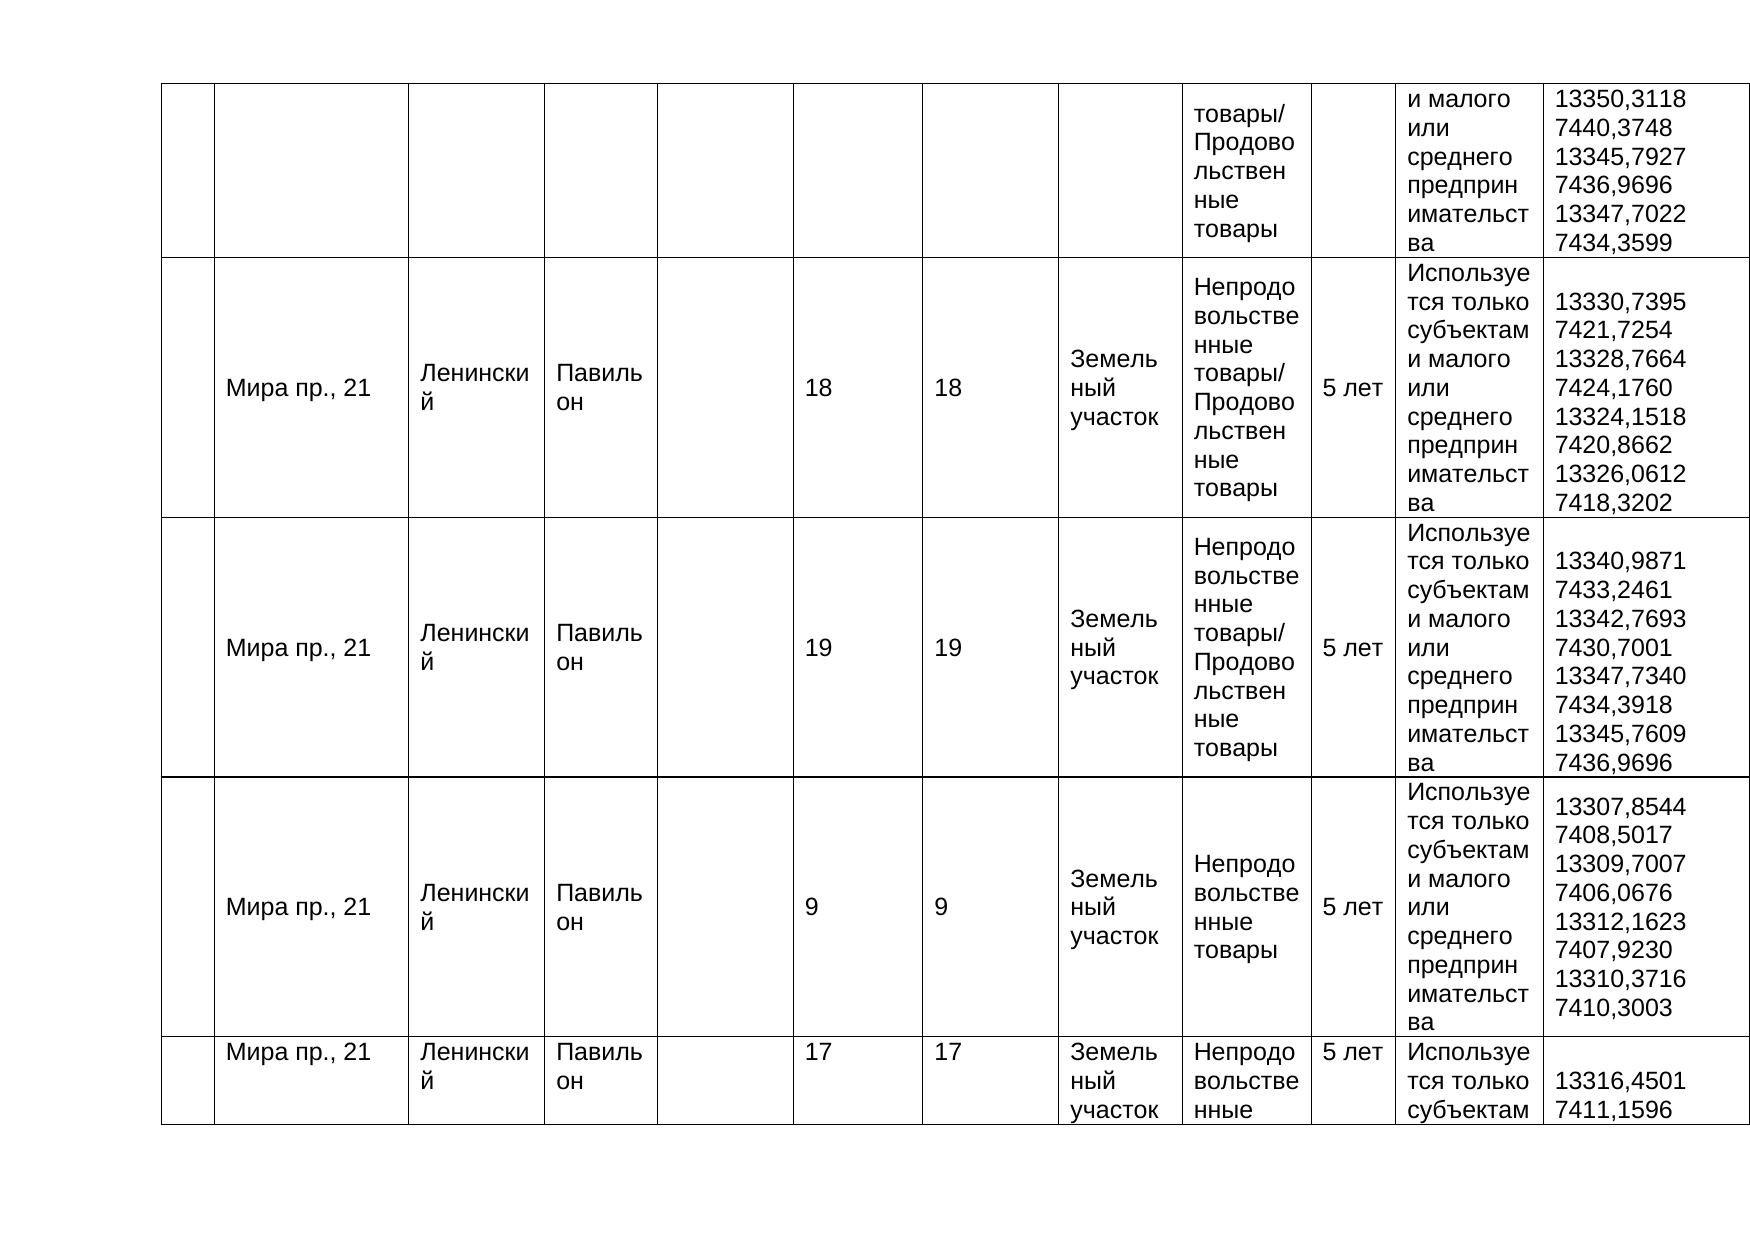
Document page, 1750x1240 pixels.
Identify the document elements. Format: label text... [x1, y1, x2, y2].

table_cell 18 [923, 258, 1058, 517]
table_cell 9 [923, 778, 1058, 1036]
table_cell [162, 778, 214, 1036]
table_cell 5 лет [1312, 1037, 1395, 1123]
table_cell Используется только субъектами малого или среднего предпринимательства [1396, 518, 1543, 776]
table_cell [658, 778, 793, 1036]
table_cell 9 [794, 778, 922, 1036]
table_cell [162, 258, 214, 517]
table_cell 19 [923, 518, 1058, 776]
table_cell [162, 1037, 214, 1123]
table_cell 13330,7395 7421,7254 13328,7664 7424,1760 13324,1518 7420,8662 13326,0612 7418,3202 [1544, 258, 1749, 517]
table_cell Используется только субъектами малого или среднего предпринимательства [1396, 258, 1543, 517]
table_cell Павильон [545, 1037, 657, 1123]
table_cell [658, 258, 793, 517]
table_cell Ленинский [409, 258, 544, 517]
table_cell [409, 84, 544, 257]
table_cell Непродовольственные товары/ Продовольственные товары [1183, 258, 1311, 517]
table_cell [658, 84, 793, 257]
table_cell 17 [923, 1037, 1058, 1123]
table_cell [162, 518, 214, 776]
table_cell 19 [794, 518, 922, 776]
table_cell 13350,3118 7440,3748 13345,7927 7436,9696 13347,7022 7434,3599 [1544, 84, 1749, 257]
table_cell [215, 84, 408, 257]
table_cell [794, 84, 922, 257]
table_cell 17 [794, 1037, 922, 1123]
table_cell Ленинский [409, 778, 544, 1036]
table_cell [162, 84, 214, 257]
table_cell Земельный участок [1059, 518, 1182, 776]
table_cell [923, 84, 1058, 257]
table_cell Павильон [545, 258, 657, 517]
table_cell Ленинский [409, 1037, 544, 1123]
table_cell Земельный участок [1059, 778, 1182, 1036]
table_cell Павильон [545, 518, 657, 776]
table_cell Непродовольственные товары [1183, 778, 1311, 1036]
table_cell 5 лет [1312, 258, 1395, 517]
table_cell Непродовольственные [1183, 1037, 1311, 1123]
table_cell [658, 1037, 793, 1123]
table_cell Мира пр., 21 [215, 518, 408, 776]
table_cell Земельный участок [1059, 258, 1182, 517]
table_cell [1312, 84, 1395, 257]
table_cell товары/ Продовольственные товары [1183, 84, 1311, 257]
table_cell 5 лет [1312, 518, 1395, 776]
table_cell 13316,4501 7411,1596 [1544, 1037, 1749, 1123]
table_cell Мира пр., 21 [215, 778, 408, 1036]
table_cell 13307,8544 7408,5017 13309,7007 7406,0676 13312,1623 7407,9230 13310,3716 7410,3003 [1544, 778, 1749, 1036]
table_cell Непродовольственные товары/ Продовольственные товары [1183, 518, 1311, 776]
table_cell 18 [794, 258, 922, 517]
table_cell Павильон [545, 778, 657, 1036]
table_cell Мира пр., 21 [215, 258, 408, 517]
table_cell 13340,9871 7433,2461 13342,7693 7430,7001 13347,7340 7434,3918 13345,7609 7436,9696 [1544, 518, 1749, 776]
table_cell Используется только субъектами малого или среднего предпринимательства [1396, 778, 1543, 1036]
table_cell [1059, 84, 1182, 257]
table_cell и малого или среднего предпринимательства [1396, 84, 1543, 257]
table_cell Ленинский [409, 518, 544, 776]
table_cell [658, 518, 793, 776]
table_cell [545, 84, 657, 257]
table_cell Мира пр., 21 [215, 1037, 408, 1123]
table_cell 5 лет [1312, 778, 1395, 1036]
table_cell Используется только субъектам [1396, 1037, 1543, 1123]
table_cell Земельный участок [1059, 1037, 1182, 1123]
